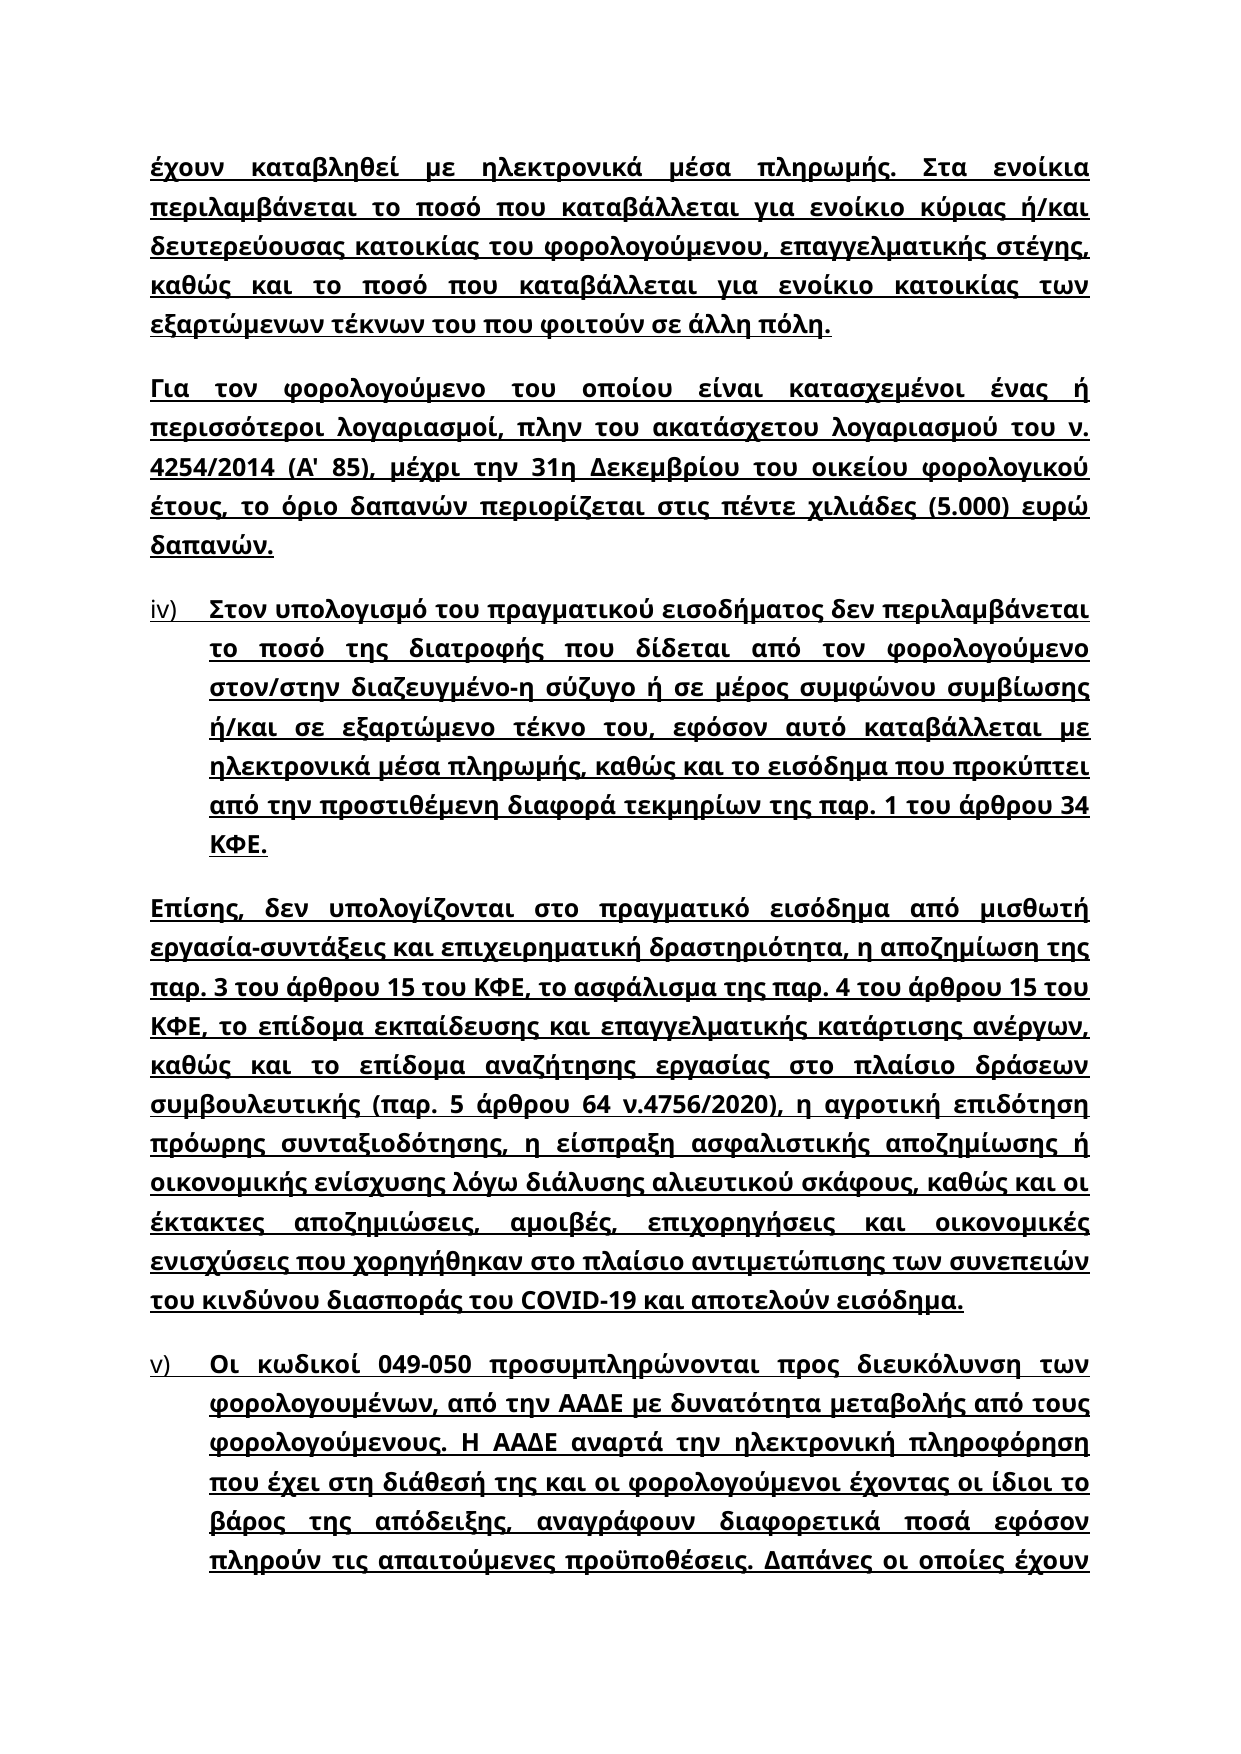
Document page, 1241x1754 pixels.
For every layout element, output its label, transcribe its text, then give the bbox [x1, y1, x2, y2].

text ΚΦΕ, το επίδομα εκπαίδευσης και επαγγελματικής κατάρτισης ανέργων, [150, 1000, 1090, 1037]
text καθώς και το επίδομα αναζήτησης εργασίας στο πλαίσιο δράσεων [150, 1039, 1090, 1076]
text πρόωρης συνταξιοδότησης, η είσπραξη ασφαλιστικής αποζημίωσης ή [150, 1117, 1090, 1155]
text έχουν καταβληθεί με ηλεκτρονικά μέσα πληρωμής. Στα ενοίκια [150, 150, 1090, 179]
text περισσότεροι λογαριασμοί, πλην του ακατάσχετου λογαριασμού του ν. [150, 402, 1090, 439]
list το ποσό της διατροφής που δίδεται από τον φορολογούμενο στον/στην διαζευγμένο-η σύζυγο ή σε μέρος συμφώνου συμβίωσης ή/και σε εξαρτώμενο τέκνο του, εφόσον αυτό καταβάλλεται με ηλεκτρονικά μέσα πληρωμής, καθώς και το εισόδημα που προκύπτει από την προστιθέμενη διαφορά τεκμηρίων της παρ. 1 του άρθρου 34 ΚΦΕ. [150, 622, 1090, 861]
text Για τον φορολογούμενο του οποίου είναι κατασχεμένοι ένας ή [150, 371, 1090, 400]
text οικονομικής ενίσχυσης λόγω διάλυσης αλιευτικού σκάφους, καθώς και οι [150, 1157, 1090, 1194]
text εξαρτώμενων τέκνων του που φοιτούν σε άλλη πόλη. [150, 298, 1090, 341]
text συμβουλευτικής (παρ. 5 άρθρου 64 ν.4756/2020), η αγροτική επιδότηση [150, 1078, 1090, 1116]
text έκτακτες αποζημιώσεις, αμοιβές, επιχορηγήσεις και οικονομικές [150, 1196, 1090, 1233]
list iv) Στον υπολογισμό του πραγματικού εισοδήματος δεν περιλαμβάνεται [150, 592, 1090, 621]
text 4254/2014 (Α' 85), μέχρι την 31η Δεκεμβρίου του οικείου φορολογικού [150, 441, 1090, 478]
text καθώς και το ποσό που καταβάλλεται για ενοίκιο κατοικίας των [150, 259, 1090, 296]
text εργασία-συντάξεις και επιχειρηματική δραστηριότητα, η αποζημίωση της [150, 922, 1090, 959]
text έτους, το όριο δαπανών περιορίζεται στις πέντε χιλιάδες (5.000) ευρώ [150, 480, 1090, 517]
text δευτερεύουσας κατοικίας του φορολογούμενου, επαγγελματικής στέγης, [150, 220, 1090, 257]
list v) Οι κωδικοί 049-050 προσυμπληρώνονται προς διευκόλυνση των [150, 1347, 1090, 1376]
text παρ. 3 του άρθρου 15 του ΚΦΕ, το ασφάλισμα της παρ. 4 του άρθρου 15 του [150, 961, 1090, 998]
text δαπανών. [150, 519, 1090, 562]
list φορολογουμένων, από την ΑΑΔΕ με δυνατότητα μεταβολής από τους φορολογούμενους. Η ΑΑΔΕ αναρτά την ηλεκτρονική πληροφόρηση που έχει στη διάθεσή της και οι φορολογούμενοι έχοντας οι ίδιοι το βάρος της απόδειξης, αναγράφουν διαφορετικά ποσά εφόσον πληρούν τις απαιτούμενες προϋποθέσεις. Δαπάνες οι οποίες έχουν [150, 1377, 1090, 1577]
text του κινδύνου διασποράς του COVID-19 και αποτελούν εισόδημα. [150, 1274, 1090, 1317]
text ενισχύσεις που χορηγήθηκαν στο πλαίσιο αντιμετώπισης των συνεπειών [150, 1235, 1090, 1272]
text Επίσης, δεν υπολογίζονται στο πραγματικό εισόδημα από μισθωτή [150, 891, 1090, 920]
text περιλαμβάνεται το ποσό που καταβάλλεται για ενοίκιο κύριας ή/και [150, 181, 1090, 218]
